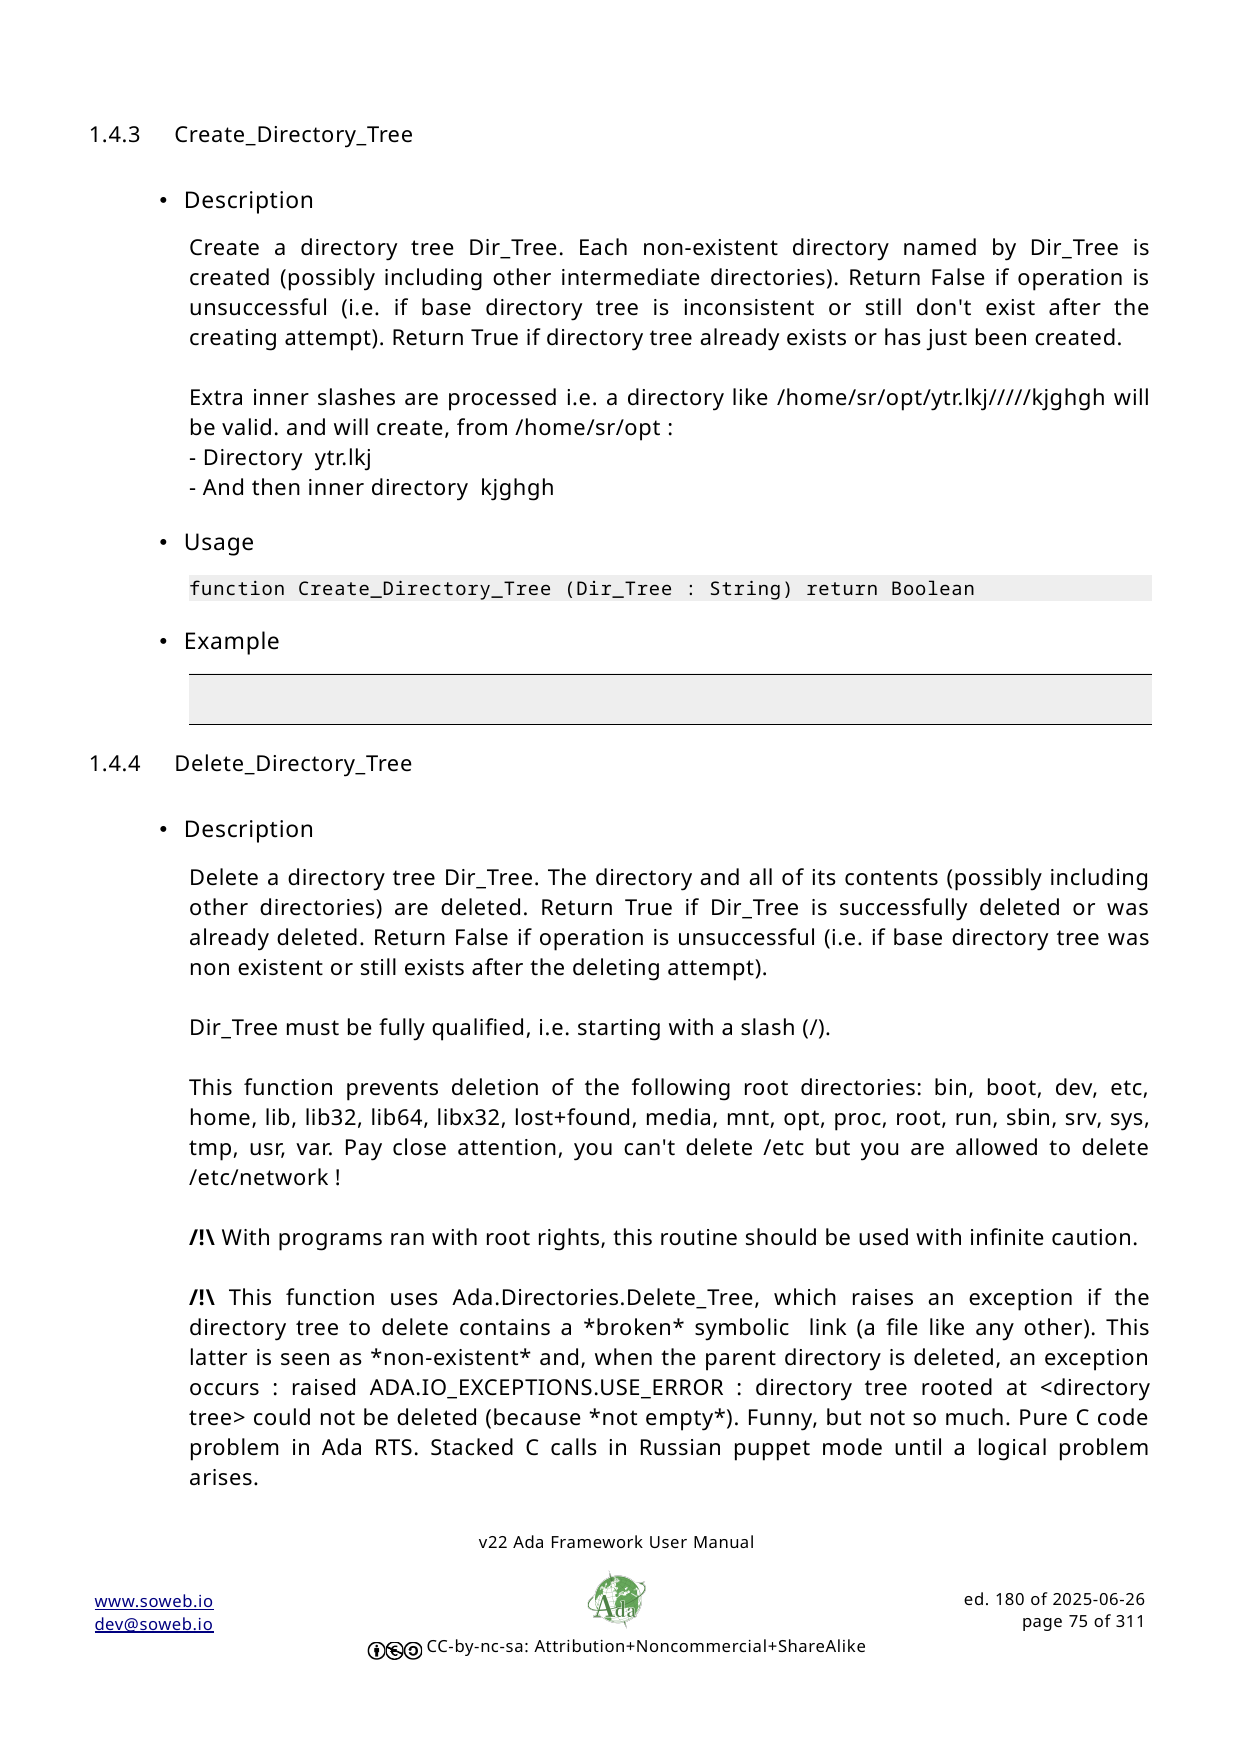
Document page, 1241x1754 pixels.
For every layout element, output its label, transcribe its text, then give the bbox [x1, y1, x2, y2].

subtitle Create_Directory_Tree [88, 118, 1152, 159]
subtitle Description [159, 183, 1152, 214]
text - Directory ytr.lkj [189, 442, 1152, 472]
text - And then inner directory kjghgh [189, 472, 1152, 502]
subtitle Description [159, 813, 1152, 844]
subtitle Delete_Directory_Tree [88, 748, 1152, 789]
picture [367, 1642, 423, 1660]
text Delete a directory tree Dir_Tree. The directory and all of its contents (possibly including other directories) are deleted. Return True if Dir_Tree is successfully deleted or was already deleted. Return False if operation is unsuccessful (i.e. if base directory tree was non existent or still exists after the deleting attempt). [189, 862, 1152, 982]
subtitle Usage [159, 526, 1152, 557]
text Extra inner slashes are processed i.e. a directory like /home/sr/opt/ytr.lkj/////kjghgh will be valid. and will create, from /home/sr/opt : [189, 382, 1152, 442]
subtitle Example [159, 624, 1152, 656]
text Create a directory tree Dir_Tree. Each non-existent directory named by Dir_Tree is created (possibly including other intermediate directories). Return False if operation is unsuccessful (i.e. if base directory tree is inconsistent or still don't exist after the creating attempt). Return True if directory tree already exists or has just been created. [189, 232, 1152, 352]
text function Create_Directory_Tree (Dir_Tree : String) return Boolean [189, 575, 1152, 601]
text /!\ With programs ran with root rights, this routine should be used with infinite caution. [189, 1222, 1152, 1252]
text /!\ This function uses Ada.Directories.Delete_Tree, which raises an exception if the directory tree to delete contains a *broken* symbolic link (a file like any other). This latter is seen as *non-existent* and, when the parent directory is deleted, an exception occurs : raised ADA.IO_EXCEPTIONS.USE_ERROR : directory tree rooted at <directory tree> could not be deleted (because *not empty*). Funny, but not so much. Pure C code problem in Ada RTS. Stacked C calls in Russian puppet mode until a logical problem arises. [189, 1282, 1152, 1492]
picture [587, 1570, 646, 1629]
text This function prevents deletion of the following root directories: bin, boot, dev, etc, home, lib, lib32, lib64, libx32, lost+found, media, mnt, opt, proc, root, run, sbin, srv, sys, tmp, usr, var. Pay close attention, you can't delete /etc but you are allowed to delete /etc/network ! [189, 1072, 1152, 1192]
text Dir_Tree must be fully qualified, i.e. starting with a slash (/). [189, 1012, 1152, 1042]
